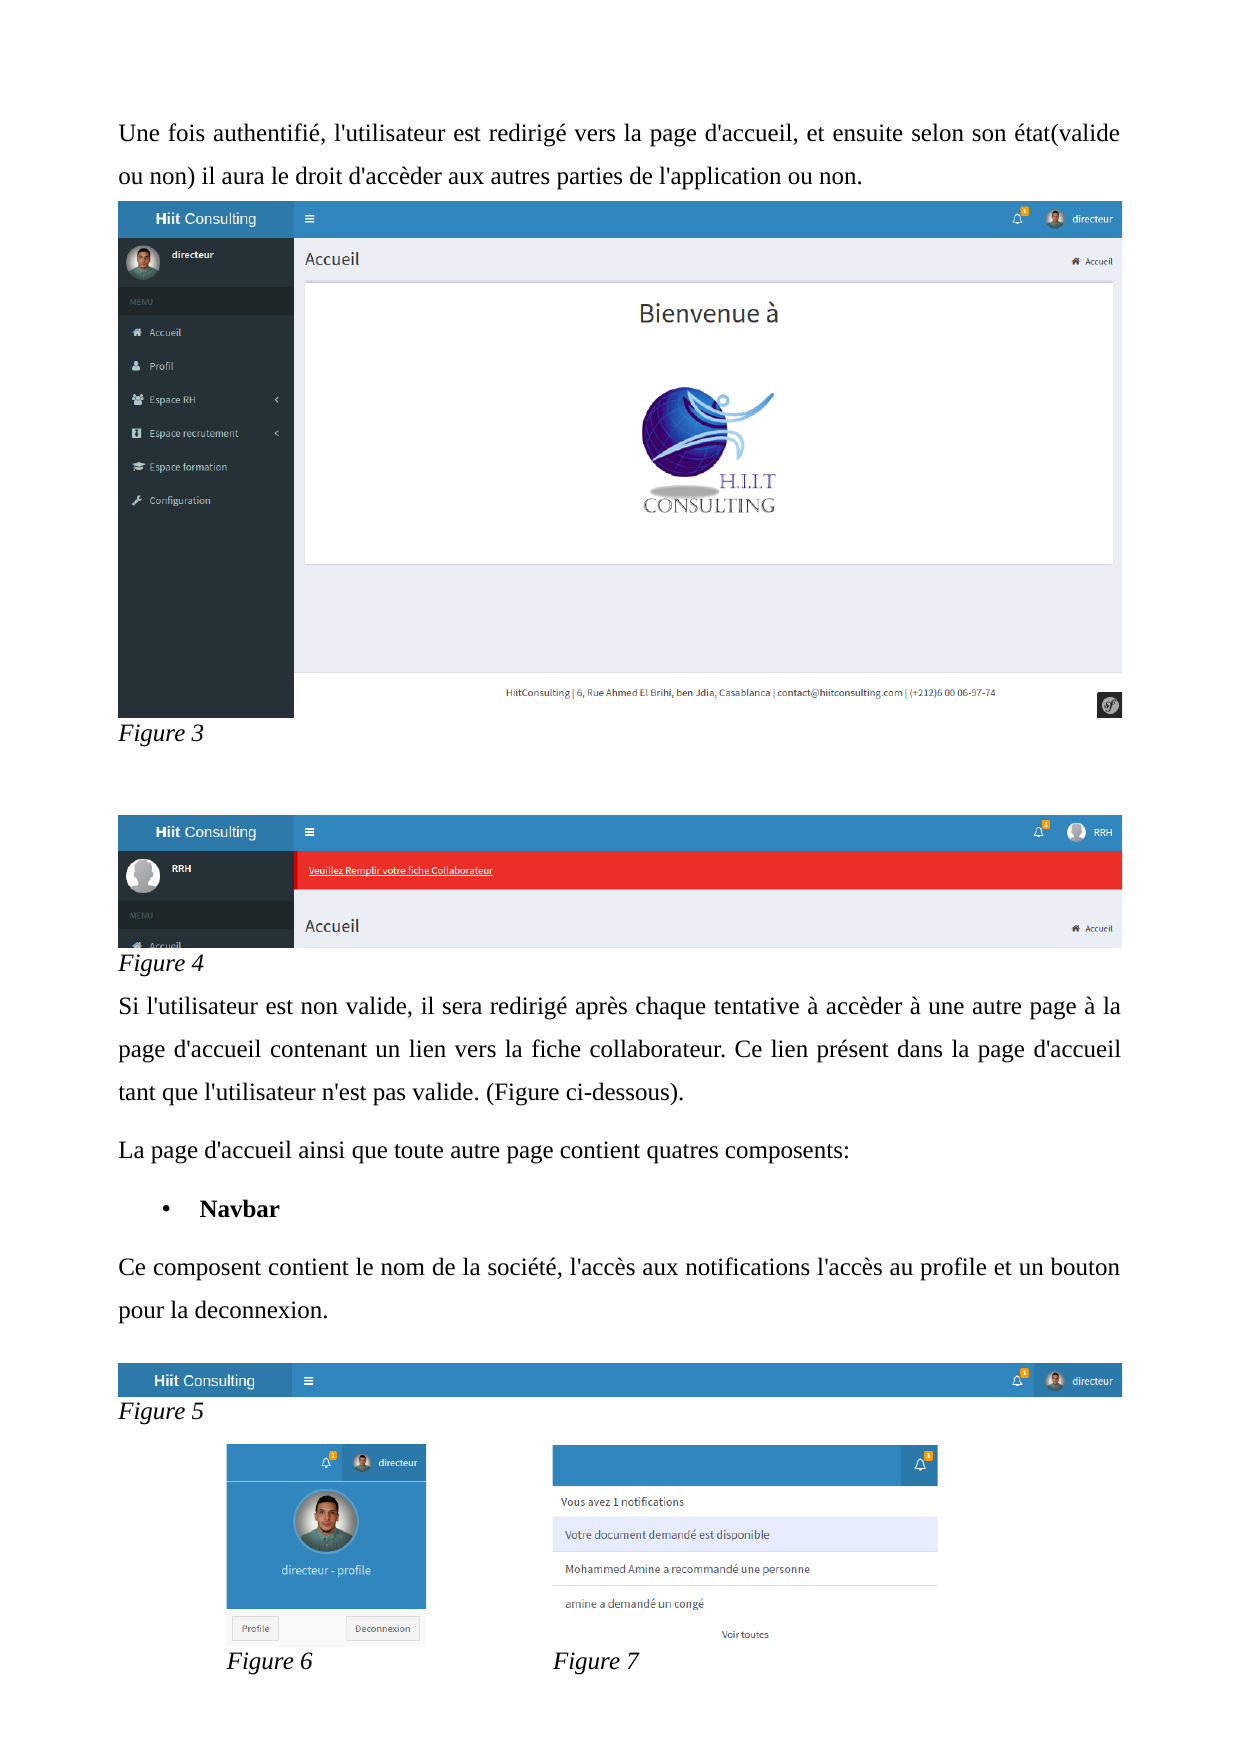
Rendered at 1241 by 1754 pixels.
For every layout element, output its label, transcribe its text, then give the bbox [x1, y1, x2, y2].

text La page d'accueil ainsi que toute autre page contient quatres composents: [118, 1136, 1122, 1164]
text Figure 6 [227, 1647, 426, 1675]
text Une fois authentifié, l'utilisateur est redirigé vers la page d'accueil, et ensuite selon son état(valide ou non) il aura le droit d'accèder aux autres parties de l'application ou non. [118, 118, 1122, 190]
list Navbar [162, 1194, 1122, 1222]
picture [118, 1363, 1123, 1397]
text Figure 3 [118, 718, 1122, 746]
picture [226, 1444, 427, 1647]
text Ce composent contient le nom de la société, l'accès aux notifications l'accès au profile et un bouton pour la deconnexion. [118, 1252, 1122, 1324]
text Figure 5 [118, 1397, 1122, 1425]
picture [552, 1445, 938, 1647]
text Figure 7 [553, 1647, 938, 1675]
text Si l'utilisateur est non valide, il sera redirigé après chaque tentative à accèder à une autre page à la page d'accueil contenant un lien vers la fiche collaborateur. Ce lien présent dans la page d'accueil tant que l'utilisateur n'est pas valide. (Figure ci-dessous). [118, 977, 1122, 1106]
picture [118, 201, 1123, 718]
text Figure 4 [118, 948, 1122, 977]
picture [118, 815, 1123, 948]
